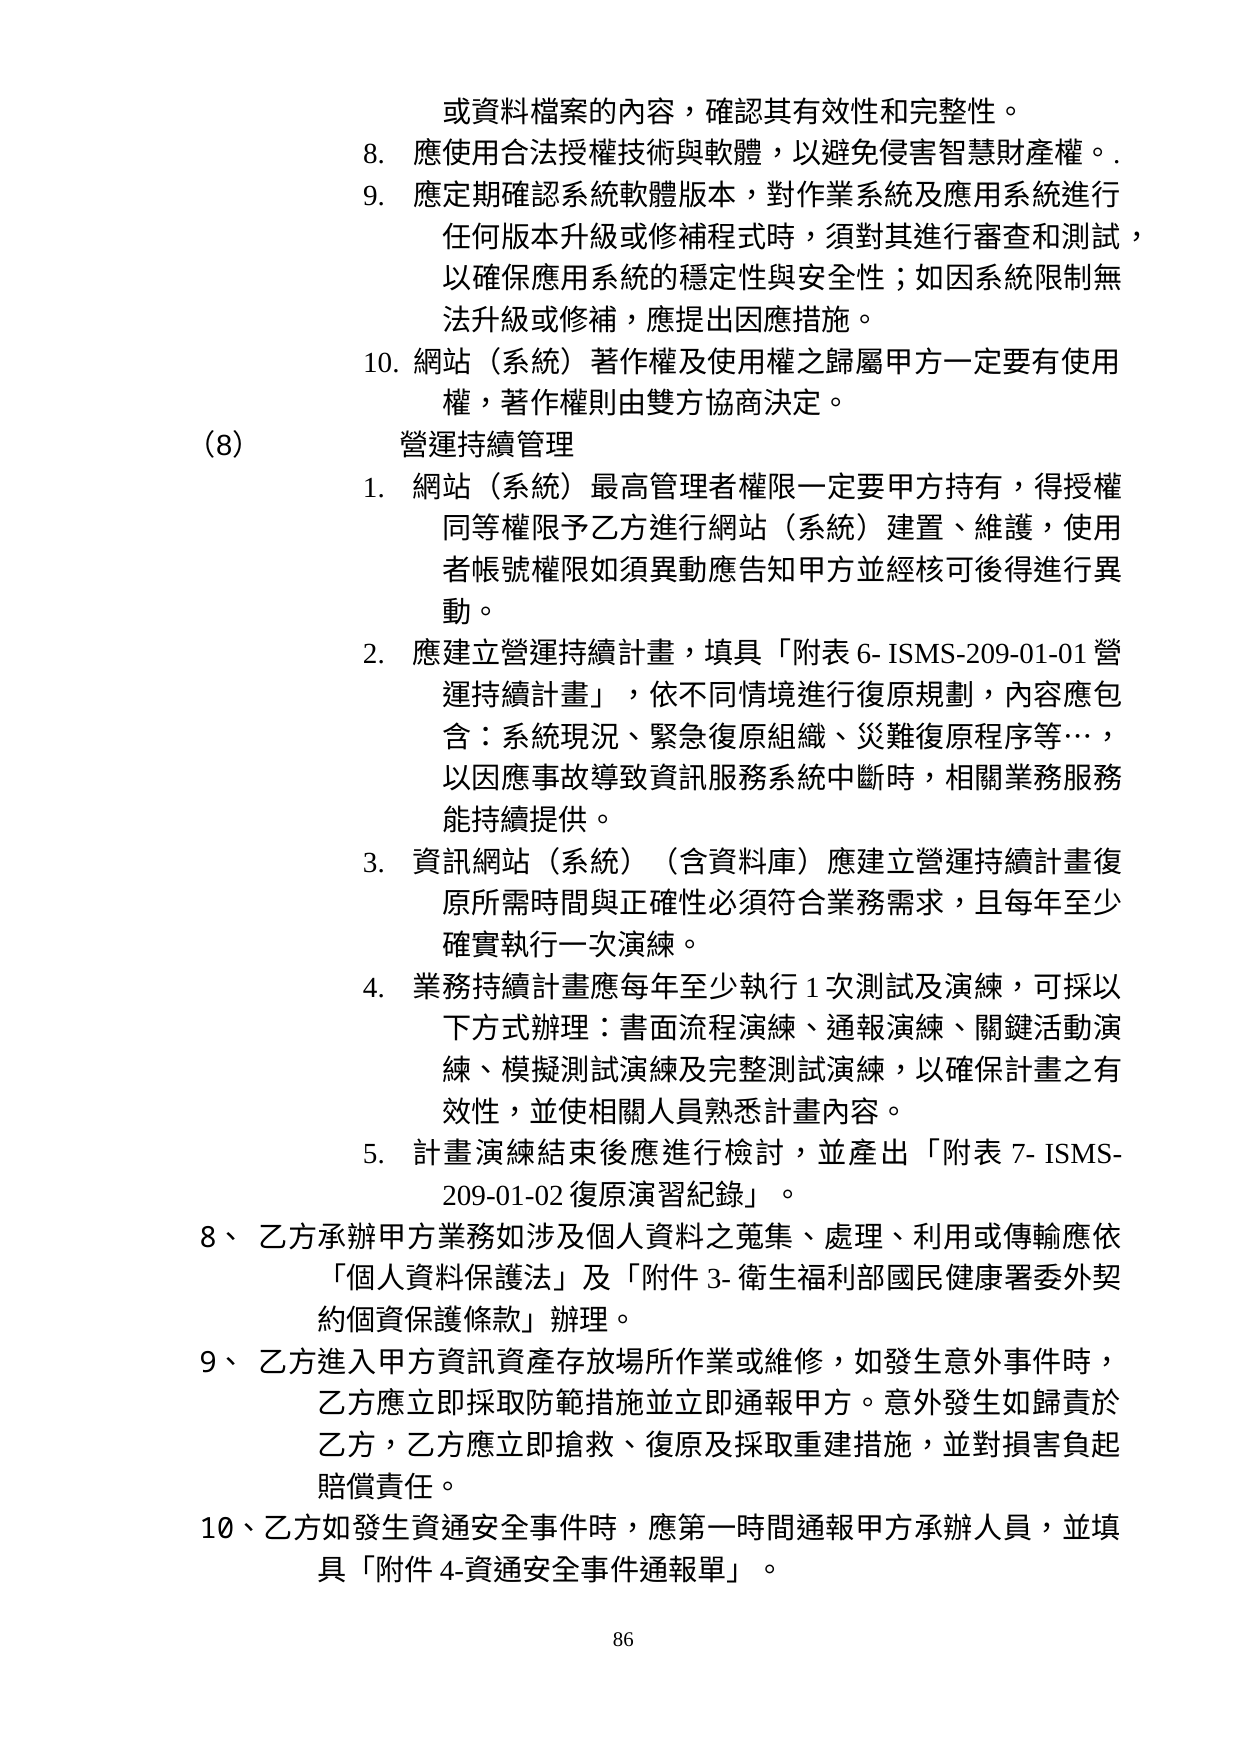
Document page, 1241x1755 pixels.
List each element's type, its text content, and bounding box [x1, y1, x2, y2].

list 或資料檔案的內容，確認其有效性和完整性。 [363, 89, 1122, 130]
list 應定期確認系統軟體版本，對作業系統及應用系統進行任何版本升級或修補程式時，須對其進行審查和測試，以確保應用系統的穩定性與安全性；如因系統限制無法升級或修補，應提出因應措施。 [363, 172, 1122, 339]
list 網站（系統）著作權及使用權之歸屬甲方一定要有使用權，著作權則由雙方協商決定。 [363, 339, 1122, 422]
list 網站（系統）最高管理者權限一定要甲方持有，得授權同等權限予乙方進行網站（系統）建置、維護，使用者帳號權限如須異動應告知甲方並經核可後得進行異動。 [363, 464, 1122, 630]
list 計畫演練結束後應進行檢討，並產出「附表7- ISMS-209-01-02復原演習紀錄」。 [363, 1130, 1122, 1214]
list 業務持續計畫應每年至少執行1次測試及演練，可採以下方式辦理：書面流程演練、通報演練、關鍵活動演練、模擬測試演練及完整測試演練，以確保計畫之有效性，並使相關人員熟悉計畫內容。 [363, 964, 1122, 1130]
list 應使用合法授權技術與軟體，以避免侵害智慧財產權。. [363, 130, 1122, 172]
list 乙方進入甲方資訊資產存放場所作業或維修，如發生意外事件時，乙方應立即採取防範措施並立即通報甲方。意外發生如歸責於乙方，乙方應立即搶救、復原及採取重建措施，並對損害負起賠償責任。 [199, 1339, 1122, 1505]
list 營運持續管理 [187, 422, 1122, 464]
list 應建立營運持續計畫，填具「附表6- ISMS-209-01-01營運持續計畫」，依不同情境進行復原規劃，內容應包含：系統現況、緊急復原組織、災難復原程序等…，以因應事故導致資訊服務系統中斷時，相關業務服務能持續提供。 [363, 630, 1122, 839]
list 乙方承辦甲方業務如涉及個人資料之蒐集、處理、利用或傳輸應依「個人資料保護法」及「附件3- 衛生福利部國民健康署委外契約個資保護條款」辦理。 [199, 1214, 1122, 1339]
list 資訊網站（系統）（含資料庫）應建立營運持續計畫復原所需時間與正確性必須符合業務需求，且每年至少確實執行一次演練。 [363, 839, 1122, 964]
list 乙方如發生資通安全事件時，應第一時間通報甲方承辦人員，並填具「附件4-資通安全事件通報單」。 [199, 1505, 1122, 1589]
